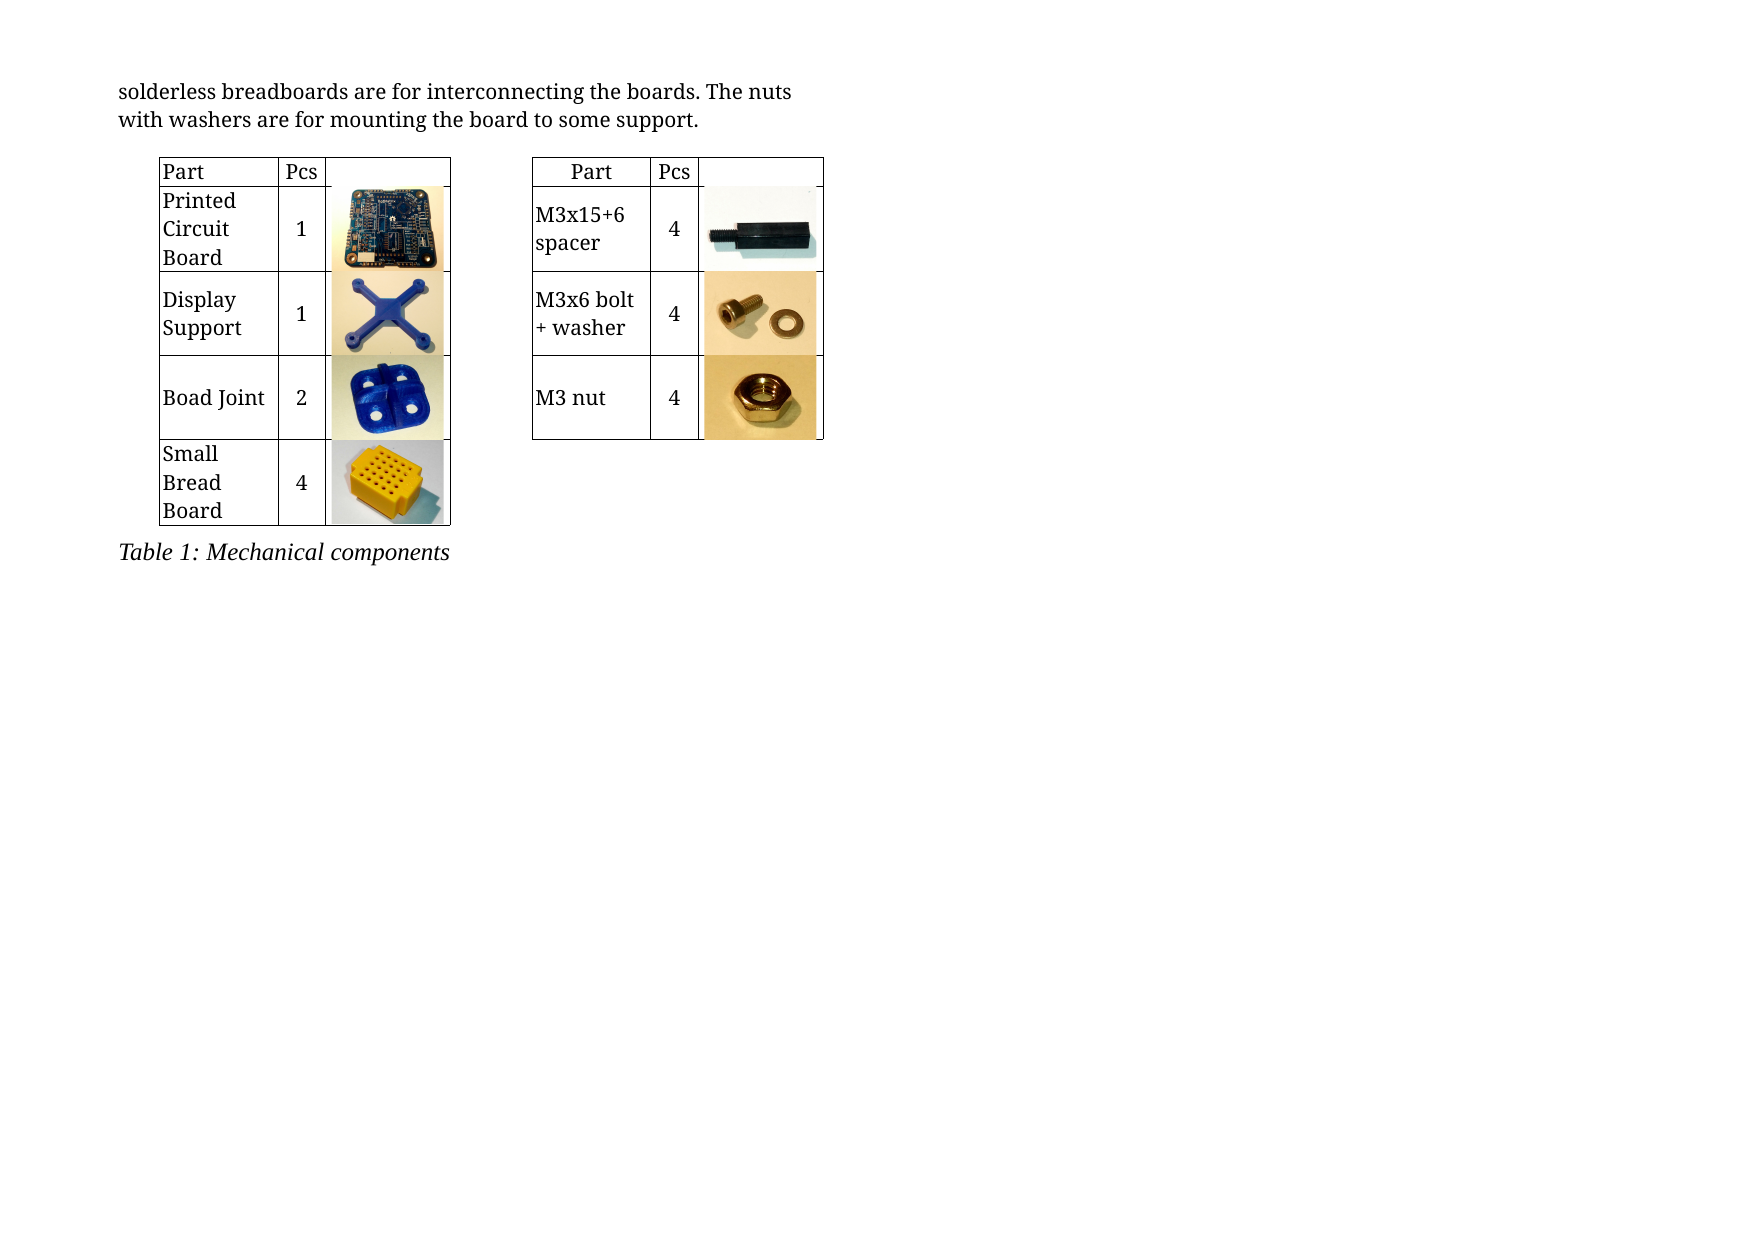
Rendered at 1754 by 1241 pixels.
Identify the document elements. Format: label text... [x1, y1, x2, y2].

text solderless breadboards are for interconnecting the boards. The nuts with washers are for mounting the board to some support. [118, 77, 833, 134]
picture [331, 186, 444, 524]
table_cell [698, 440, 823, 524]
table_header Part [533, 158, 650, 186]
table_cell 1 [279, 187, 325, 271]
table_cell [444, 272, 450, 355]
table_cell Printed Circuit Board [160, 187, 278, 271]
table_cell [699, 187, 704, 271]
table_cell [532, 440, 650, 524]
table_header [699, 158, 823, 186]
table_cell [326, 440, 331, 524]
table_header [326, 158, 450, 186]
table_cell [451, 355, 532, 439]
table_cell [451, 439, 532, 524]
table_cell [451, 186, 532, 271]
table_header Pcs [651, 158, 698, 186]
table_cell [817, 272, 823, 355]
table_cell 1 [279, 272, 325, 355]
table_cell 4 [651, 272, 698, 355]
table_cell Small Bread Board [160, 440, 278, 524]
table_cell M3x15+6 spacer [533, 187, 650, 271]
table_cell [444, 356, 450, 439]
table_cell [444, 187, 450, 271]
table_cell [817, 187, 823, 271]
table_header [451, 157, 532, 186]
table_cell [817, 356, 823, 439]
table_cell [326, 272, 331, 355]
table_header Part [160, 158, 278, 186]
table_cell [650, 440, 698, 524]
table_cell [451, 271, 532, 355]
table_cell [326, 356, 331, 439]
table_cell 2 [279, 356, 325, 439]
table_cell Display Support [160, 272, 278, 355]
table_cell [699, 272, 704, 355]
table_cell [444, 440, 450, 524]
table_header Pcs [279, 158, 325, 186]
table_cell Boad Joint [160, 356, 278, 439]
table_cell M3 nut [533, 356, 650, 439]
table_cell 4 [651, 356, 698, 439]
table_cell 4 [279, 440, 325, 524]
table_cell M3x6 bolt + washer [533, 272, 650, 355]
table_cell 4 [651, 187, 698, 271]
picture [704, 186, 817, 440]
table_cell [326, 187, 331, 271]
text Table 1: Mechanical components [118, 537, 833, 566]
table_cell [699, 356, 704, 439]
